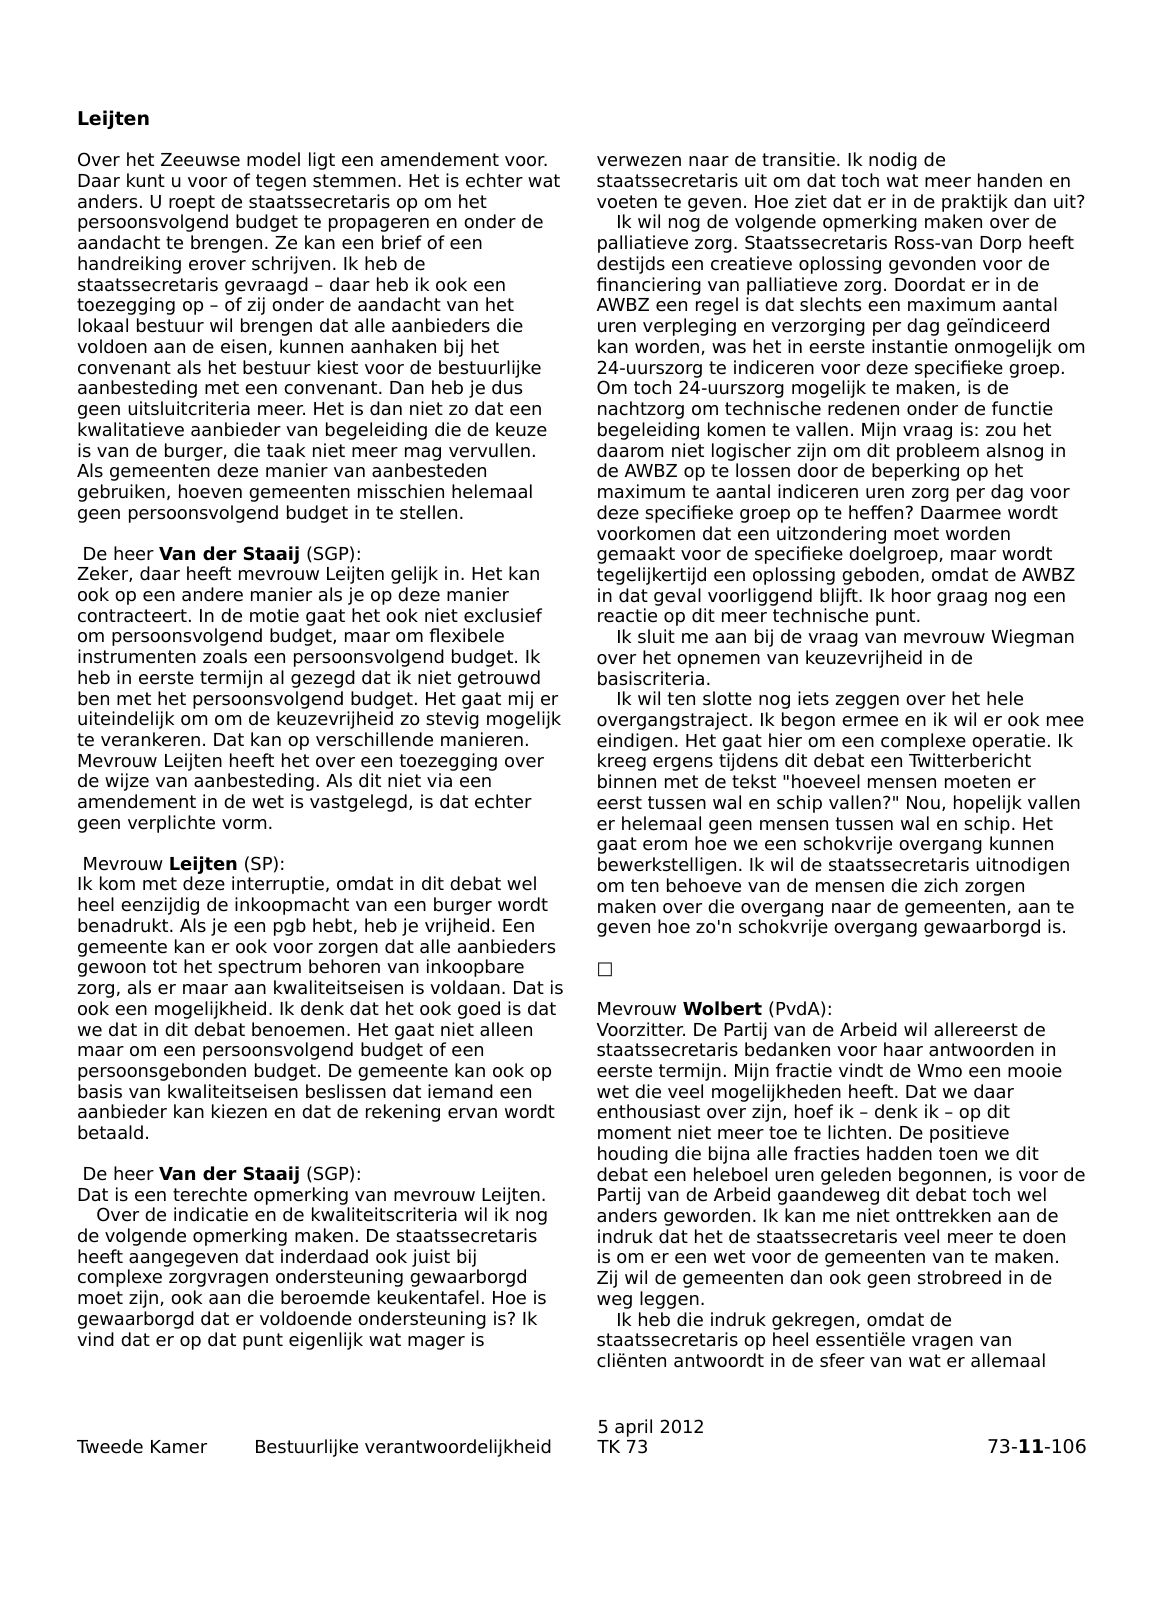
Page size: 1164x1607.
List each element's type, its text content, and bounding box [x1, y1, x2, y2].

text Mevrouw Wolbert (PvdA): [596, 999, 1087, 1019]
text Voorzitter. De Partij van de Arbeid wil allereerst de staatssecretaris bedanken voor haar antwoorden in eerste termijn. Mijn fractie vindt de Wmo een mooie wet die veel mogelijkheden heeft. Dat we daar enthousiast over zijn, hoef ik – denk ik – op dit moment niet meer toe te lichten. De positieve houding die bijna alle fracties hadden toen we dit debat een heleboel uren geleden begonnen, is voor de Partij van de Arbeid gaandeweg dit debat toch wel anders geworden. Ik kan me niet onttrekken aan de indruk dat het de staatssecretaris veel meer te doen is om er een wet voor de gemeenten van te maken. Zij wil de gemeenten dan ook geen strobreed in de weg leggen. [596, 1019, 1087, 1309]
text Over het Zeeuwse model ligt een amendement voor. Daar kunt u voor of tegen stemmen. Het is echter wat anders. U roept de staatssecretaris op om het persoonsvolgend budget te propageren en onder de aandacht te brengen. Ze kan een brief of een handreiking erover schrijven. Ik heb de staatssecretaris gevraagd – daar heb ik ook een toezegging op – of zij onder de aandacht van het lokaal bestuur wil brengen dat alle aanbieders die voldoen aan de eisen, kunnen aanhaken bij het convenant als het bestuur kiest voor de bestuurlijke aanbesteding met een convenant. Dan heb je dus geen uitsluitcriteria meer. Het is dan niet zo dat een kwalitatieve aanbieder van begeleiding die de keuze is van de burger, die taak niet meer mag vervullen. Als gemeenten deze manier van aanbesteden gebruiken, hoeven gemeenten misschien helemaal geen persoonsvolgend budget in te stellen. [77, 150, 567, 523]
text De heer Van der Staaij (SGP): [77, 543, 567, 564]
text Ik sluit me aan bij de vraag van mevrouw Wiegman over het opnemen van keuzevrijheid in de basiscriteria. [596, 627, 1087, 689]
text De heer Van der Staaij (SGP): [77, 1164, 567, 1184]
text Mevrouw Leijten (SP): [77, 853, 567, 874]
text □ [596, 958, 1087, 979]
text Ik wil nog de volgende opmerking maken over de palliatieve zorg. Staatssecretaris Ross-van Dorp heeft destijds een creatieve oplossing gevonden voor de financiering van palliatieve zorg. Doordat er in de AWBZ een regel is dat slechts een maximum aantal uren verpleging en verzorging per dag geïndiceerd kan worden, was het in eerste instantie onmogelijk om 24-uurszorg te indiceren voor deze specifieke groep. Om toch 24-uurszorg mogelijk te maken, is de nachtzorg om technische redenen onder de functie begeleiding komen te vallen. Mijn vraag is: zou het daarom niet logischer zijn om dit probleem alsnog in de AWBZ op te lossen door de beperking op het maximum te aantal indiceren uren zorg per dag voor deze specifieke groep op te heffen? Daarmee wordt voorkomen dat een uitzondering moet worden gemaakt voor de specifieke doelgroep, maar wordt tegelijkertijd een oplossing geboden, omdat de AWBZ in dat geval voorliggend blijft. Ik hoor graag nog een reactie op dit meer technische punt. [596, 212, 1087, 627]
text verwezen naar de transitie. Ik nodig de staatssecretaris uit om dat toch wat meer handen en voeten te geven. Hoe ziet dat er in de praktijk dan uit? [596, 150, 1087, 212]
text Dat is een terechte opmerking van mevrouw Leijten. [77, 1184, 567, 1205]
text Ik kom met deze interruptie, omdat in dit debat wel heel eenzijdig de inkoopmacht van een burger wordt benadrukt. Als je een pgb hebt, heb je vrijheid. Een gemeente kan er ook voor zorgen dat alle aanbieders gewoon tot het spectrum behoren van inkoopbare zorg, als er maar aan kwaliteitseisen is voldaan. Dat is ook een mogelijkheid. Ik denk dat het ook goed is dat we dat in dit debat benoemen. Het gaat niet alleen maar om een persoonsvolgend budget of een persoonsgebonden budget. De gemeente kan ook op basis van kwaliteitseisen beslissen dat iemand een aanbieder kan kiezen en dat de rekening ervan wordt betaald. [77, 874, 567, 1144]
text Ik heb die indruk gekregen, omdat de staatssecretaris op heel essentiële vragen van cliënten antwoordt in de sfeer van wat er allemaal [596, 1309, 1087, 1372]
text Zeker, daar heeft mevrouw Leijten gelijk in. Het kan ook op een andere manier als je op deze manier contracteert. In de motie gaat het ook niet exclusief om persoonsvolgend budget, maar om flexibele instrumenten zoals een persoonsvolgend budget. Ik heb in eerste termijn al gezegd dat ik niet getrouwd ben met het persoonsvolgend budget. Het gaat mij er uiteindelijk om om de keuzevrijheid zo stevig mogelijk te verankeren. Dat kan op verschillende manieren. Mevrouw Leijten heeft het over een toezegging over de wijze van aanbesteding. Als dit niet via een amendement in de wet is vastgelegd, is dat echter geen verplichte vorm. [77, 564, 567, 833]
text Ik wil ten slotte nog iets zeggen over het hele overgangstraject. Ik begon ermee en ik wil er ook mee eindigen. Het gaat hier om een complexe operatie. Ik kreeg ergens tijdens dit debat een Twitterbericht binnen met de tekst "hoeveel mensen moeten er eerst tussen wal en schip vallen?" Nou, hopelijk vallen er helemaal geen mensen tussen wal en schip. Het gaat erom hoe we een schokvrije overgang kunnen bewerkstelligen. Ik wil de staatssecretaris uitnodigen om ten behoeve van de mensen die zich zorgen maken over die overgang naar de gemeenten, aan te geven hoe zo'n schokvrije overgang gewaarborgd is. [596, 689, 1087, 938]
text Over de indicatie en de kwaliteitscriteria wil ik nog de volgende opmerking maken. De staatssecretaris heeft aangegeven dat inderdaad ook juist bij complexe zorgvragen ondersteuning gewaarborgd moet zijn, ook aan die beroemde keukentafel. Hoe is gewaarborgd dat er voldoende ondersteuning is? Ik vind dat er op dat punt eigenlijk wat mager is [77, 1205, 567, 1350]
